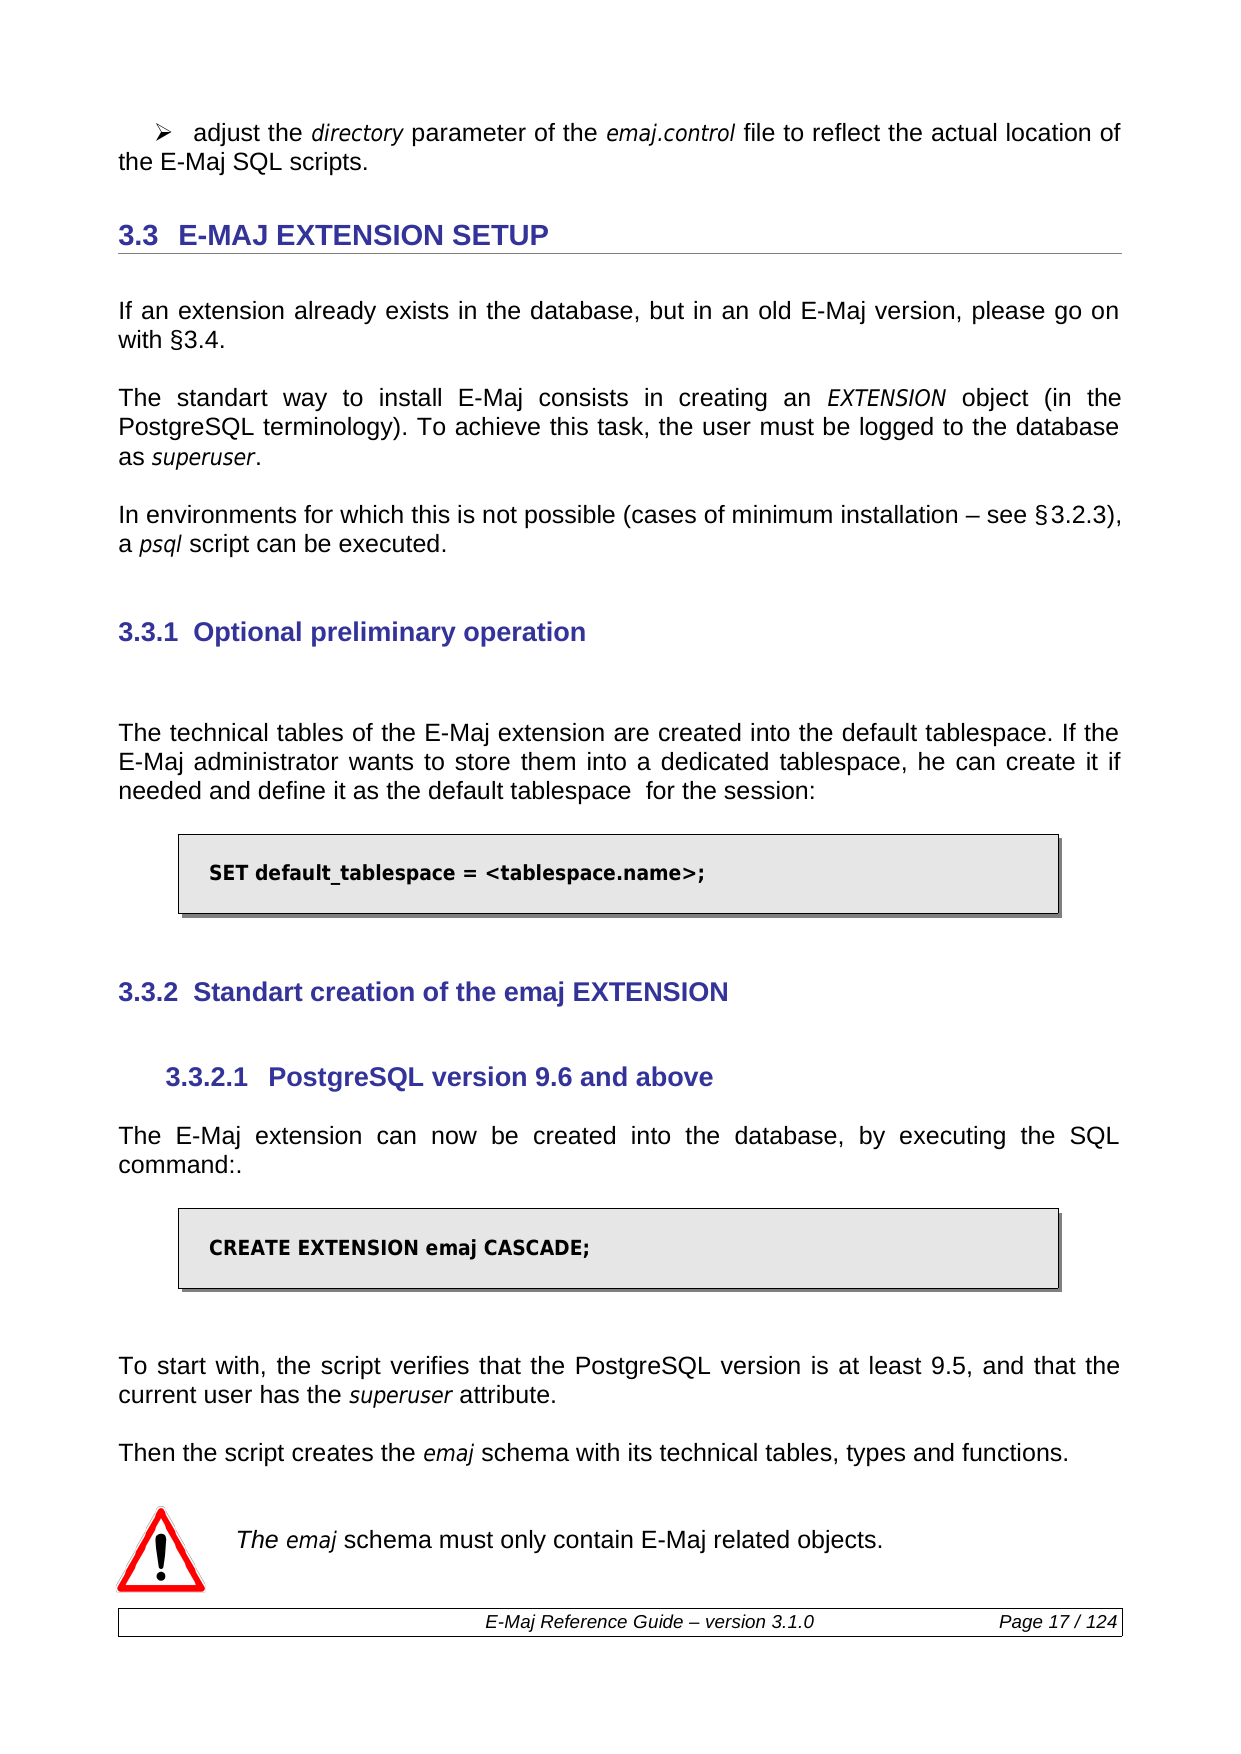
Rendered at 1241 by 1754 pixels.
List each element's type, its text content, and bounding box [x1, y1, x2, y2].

text The E-Maj extension can now be created into the database, by executing the SQL command:. [118, 1121, 1122, 1179]
text To start with, the script verifies that the PostgreSQL version is at least 9.5, and that the current user has the superuser attribute. [118, 1351, 1122, 1409]
text SET default_tablespace = <tablespace.name>; [179, 858, 1058, 883]
text If an extension already exists in the database, but in an old E-Maj version, please go on with §3.4. [118, 296, 1122, 354]
text In environments for which this is not possible (cases of minimum installation – see §3.2.3), a psql script can be executed. [118, 499, 1122, 558]
text The technical tables of the E-Maj extension are created into the default tablespace. If the E-Maj administrator wants to store them into a dedicated tablespace, he can create it if needed and define it as the default tablespace for the session: [118, 717, 1122, 804]
subtitle Optional preliminary operation [118, 616, 1122, 647]
text The emaj schema must only contain E-Maj related objects. [235, 1525, 1122, 1554]
text Then the script creates the emaj schema with its technical tables, types and functions. [118, 1438, 1122, 1467]
subtitle PostgreSQL version 9.6 and above [165, 1061, 1122, 1092]
text The standart way to install E-Maj consists in creating an EXTENSION object (in the PostgreSQL terminology). To achieve this task, the user must be logged to the database as superuser. [118, 383, 1122, 470]
text CREATE EXTENSION emaj CASCADE; [179, 1233, 1058, 1257]
picture [115, 1506, 206, 1593]
list adjust the directory parameter of the emaj.control file to reflect the actual location of the E-Maj SQL scripts. [118, 118, 1122, 176]
subtitle Standart creation of the emaj EXTENSION [118, 976, 1122, 1007]
subtitle E-Maj extension setup [118, 218, 1122, 253]
